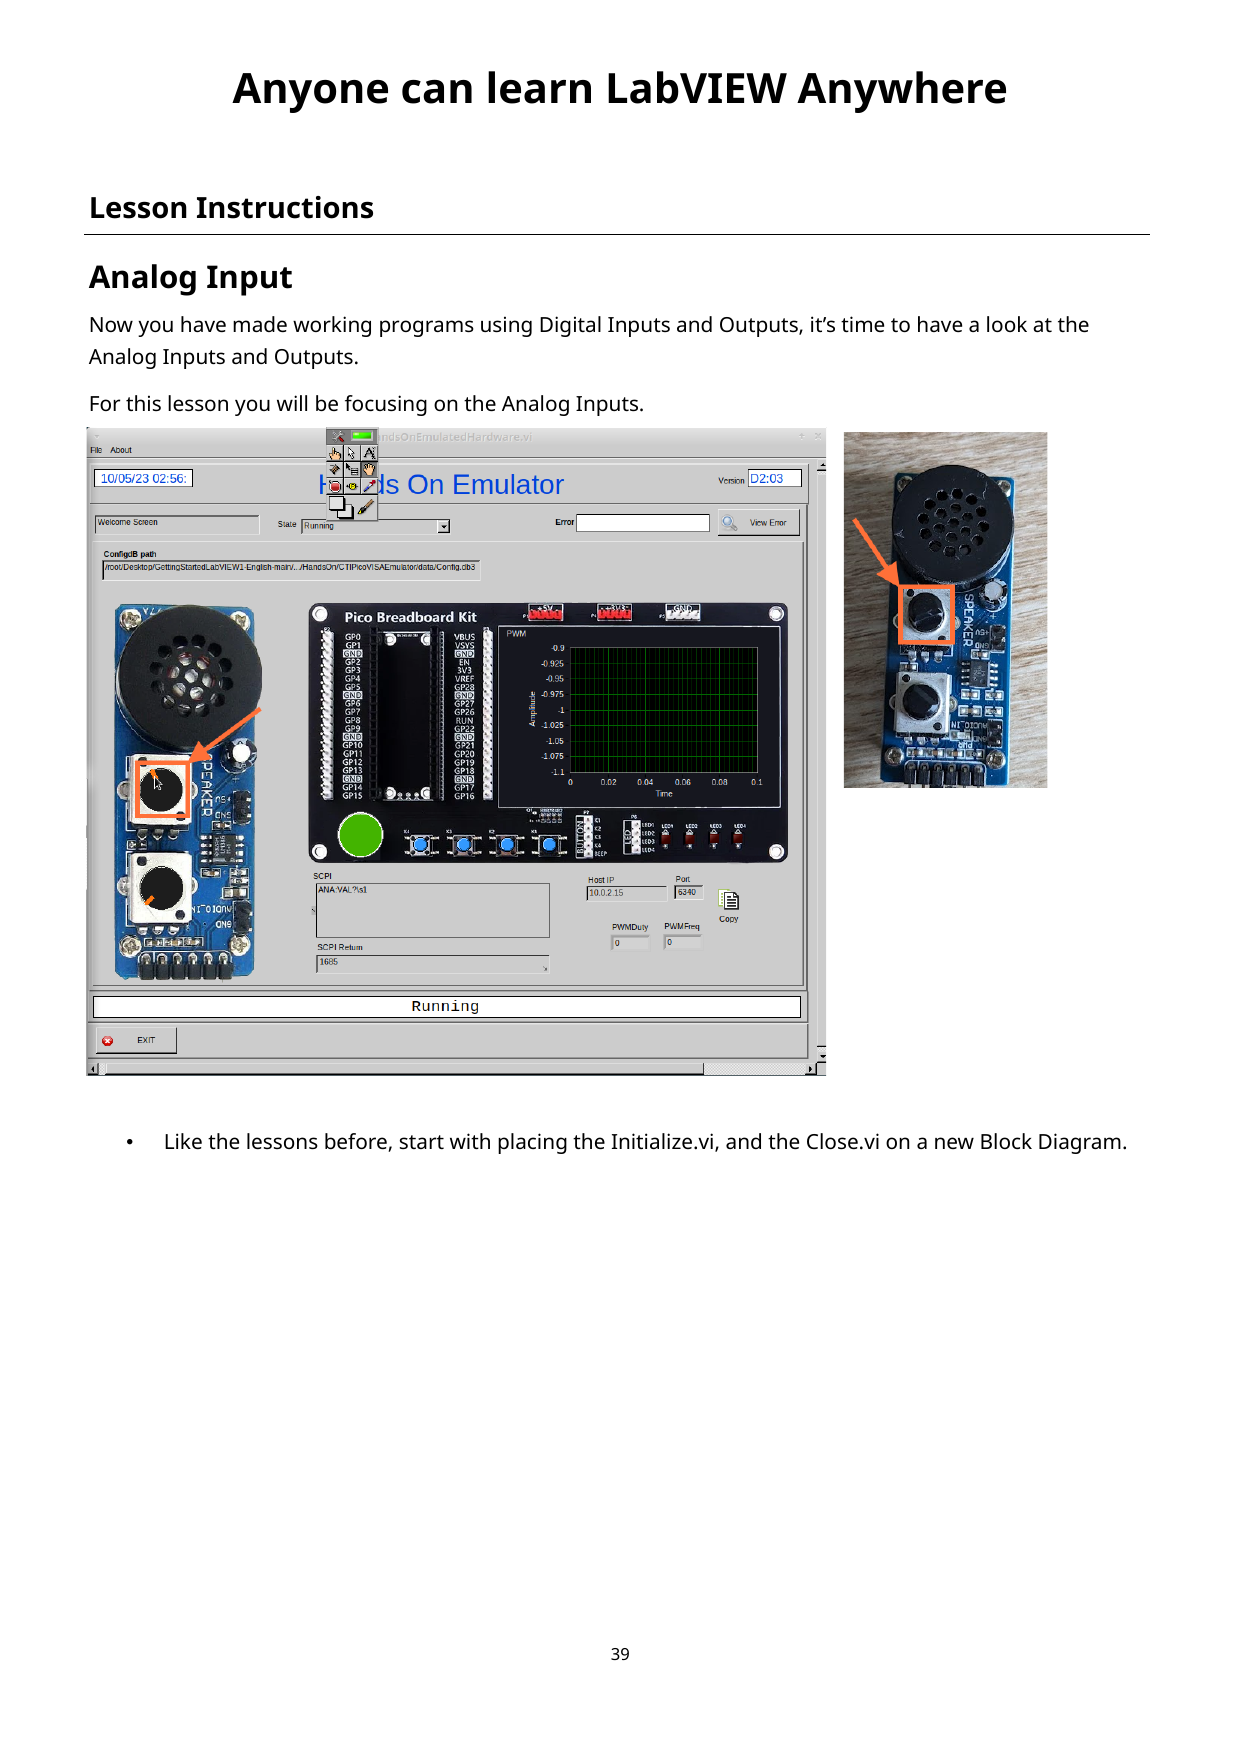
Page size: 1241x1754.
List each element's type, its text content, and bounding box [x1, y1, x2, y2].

subtitle Lesson Instructions [88, 188, 1152, 227]
picture [86, 427, 827, 1076]
text For this lesson you will be focusing on the Analog Inputs. [88, 389, 1152, 418]
subtitle Analog Input [88, 254, 1152, 297]
text Now you have made working programs using Digital Inputs and Outputs, it’s time to have a look at the Analog Inputs and Outputs. [88, 310, 1152, 371]
picture [843, 432, 1048, 788]
list Like the lessons before, start with placing the Initialize.vi, and the Close.vi on a new Block Diagram. [126, 1127, 1152, 1155]
